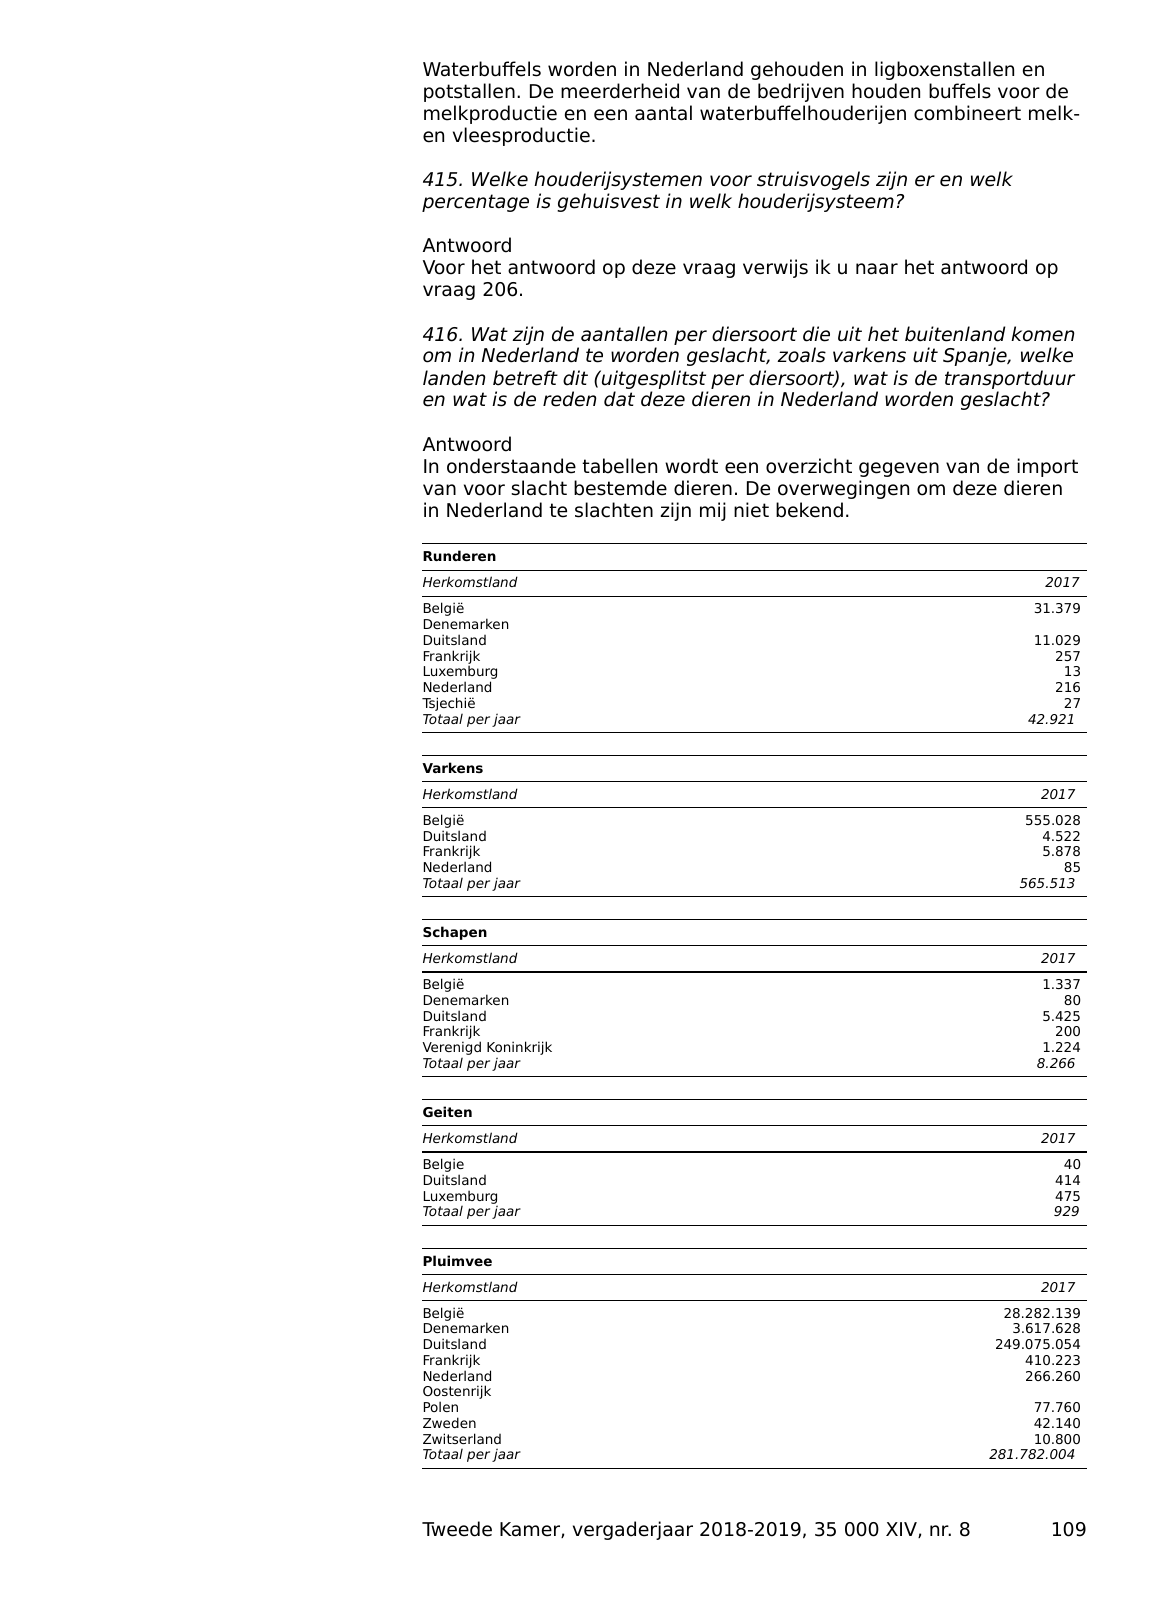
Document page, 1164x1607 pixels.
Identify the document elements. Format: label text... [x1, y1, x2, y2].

table_cell 4.522 [954, 829, 1087, 844]
table_cell Denemarken [422, 617, 954, 633]
table_cell 929 [954, 1204, 1087, 1225]
table_cell Herkomstland [422, 782, 954, 807]
table_cell Luxemburg [422, 1189, 954, 1204]
table_cell Herkomstland [422, 571, 954, 596]
table_header Varkens [422, 756, 954, 781]
table_cell 31.379 [954, 597, 1087, 617]
table_cell Denemarken [422, 993, 954, 1008]
table_header [954, 1100, 1087, 1125]
text 415. Welke houderijsystemen voor struisvogels zijn er en welk percentage is gehuisvest in welk houderijsysteem? [422, 169, 1087, 213]
table_cell [954, 1384, 1087, 1400]
table_cell 28.282.139 [954, 1301, 1087, 1321]
table_header Runderen [422, 544, 954, 569]
text 416. Wat zijn de aantallen per diersoort die uit het buitenland komen om in Nederland te worden geslacht, zoals varkens uit Spanje, welke landen betreft dit (uitgesplitst per diersoort), wat is de transportduur en wat is de reden dat deze dieren in Nederland worden geslacht? [422, 323, 1087, 411]
table_cell 410.223 [954, 1353, 1087, 1368]
table_cell 80 [954, 993, 1087, 1008]
table_cell Totaal per jaar [422, 1447, 954, 1468]
table_header Geiten [422, 1100, 954, 1125]
table_cell België [422, 808, 954, 828]
text In onderstaande tabellen wordt een overzicht gegeven van de import van voor slacht bestemde dieren. De overwegingen om deze dieren in Nederland te slachten zijn mij niet bekend. [422, 456, 1087, 521]
table_cell 5.425 [954, 1009, 1087, 1024]
table_cell 3.617.628 [954, 1321, 1087, 1337]
table_header Schapen [422, 920, 954, 945]
table_cell Duitsland [422, 1337, 954, 1353]
table_cell 200 [954, 1024, 1087, 1040]
table_cell 77.760 [954, 1400, 1087, 1416]
table_cell Luxemburg [422, 664, 954, 680]
table_cell 2017 [954, 1275, 1087, 1300]
table_cell Frankrijk [422, 1024, 954, 1040]
table_cell Zwitserland [422, 1431, 954, 1447]
table_cell 13 [954, 664, 1087, 680]
table_cell België [422, 1301, 954, 1321]
table_cell 257 [954, 649, 1087, 664]
table_cell Duitsland [422, 829, 954, 844]
table_cell 1.224 [954, 1040, 1087, 1056]
table_cell Belgie [422, 1153, 954, 1173]
table_cell Totaal per jaar [422, 876, 954, 896]
table_cell Denemarken [422, 1321, 954, 1337]
table_cell 266.260 [954, 1369, 1087, 1384]
table_cell 249.075.054 [954, 1337, 1087, 1353]
table_header [954, 756, 1087, 781]
table_cell Zweden [422, 1416, 954, 1431]
table_cell 216 [954, 680, 1087, 696]
table_cell 8.266 [954, 1056, 1087, 1076]
table_cell Frankrijk [422, 1353, 954, 1368]
table_header Pluimvee [422, 1249, 954, 1274]
table_cell 42.140 [954, 1416, 1087, 1431]
text Antwoord [422, 235, 1087, 257]
table_cell Totaal per jaar [422, 1056, 954, 1076]
text Voor het antwoord op deze vraag verwijs ik u naar het antwoord op vraag 206. [422, 257, 1087, 301]
table_cell Verenigd Koninkrijk [422, 1040, 954, 1056]
table_cell Duitsland [422, 1009, 954, 1024]
table_cell 85 [954, 860, 1087, 876]
table_cell België [422, 597, 954, 617]
table_cell Herkomstland [422, 1275, 954, 1300]
table_cell 555.028 [954, 808, 1087, 828]
table_cell Herkomstland [422, 1126, 954, 1151]
table_cell Nederland [422, 860, 954, 876]
table_cell Nederland [422, 680, 954, 696]
table_cell Polen [422, 1400, 954, 1416]
table_cell 5.878 [954, 844, 1087, 860]
table_cell 10.800 [954, 1431, 1087, 1447]
table_cell Nederland [422, 1369, 954, 1384]
table_cell Duitsland [422, 1173, 954, 1188]
table_cell Duitsland [422, 633, 954, 648]
table_cell 1.337 [954, 973, 1087, 993]
table_cell 2017 [954, 946, 1087, 971]
table_cell 40 [954, 1153, 1087, 1173]
text Antwoord [422, 433, 1087, 456]
table_cell Frankrijk [422, 649, 954, 664]
table_cell 475 [954, 1189, 1087, 1204]
table_cell 2017 [954, 782, 1087, 807]
table_cell 565.513 [954, 876, 1087, 896]
table_cell Totaal per jaar [422, 1204, 954, 1225]
table_cell 27 [954, 696, 1087, 711]
table_cell 281.782.004 [954, 1447, 1087, 1468]
table_header [954, 544, 1087, 569]
table_cell Tsjechië [422, 696, 954, 711]
table_cell 414 [954, 1173, 1087, 1188]
table_header [954, 920, 1087, 945]
table_cell 11.029 [954, 633, 1087, 648]
table_cell [954, 617, 1087, 633]
table_cell 42.921 [954, 711, 1087, 732]
table_header [954, 1249, 1087, 1274]
table_cell Herkomstland [422, 946, 954, 971]
table_cell Oostenrijk [422, 1384, 954, 1400]
text Waterbuffels worden in Nederland gehouden in ligboxenstallen en potstallen. De meerderheid van de bedrijven houden buffels voor de melkproductie en een aantal waterbuffelhouderijen combineert melk- en vleesproductie. [422, 59, 1087, 147]
table_cell Totaal per jaar [422, 711, 954, 732]
table_cell Frankrijk [422, 844, 954, 860]
table_cell België [422, 973, 954, 993]
table_cell 2017 [954, 571, 1087, 596]
table_cell 2017 [954, 1126, 1087, 1151]
